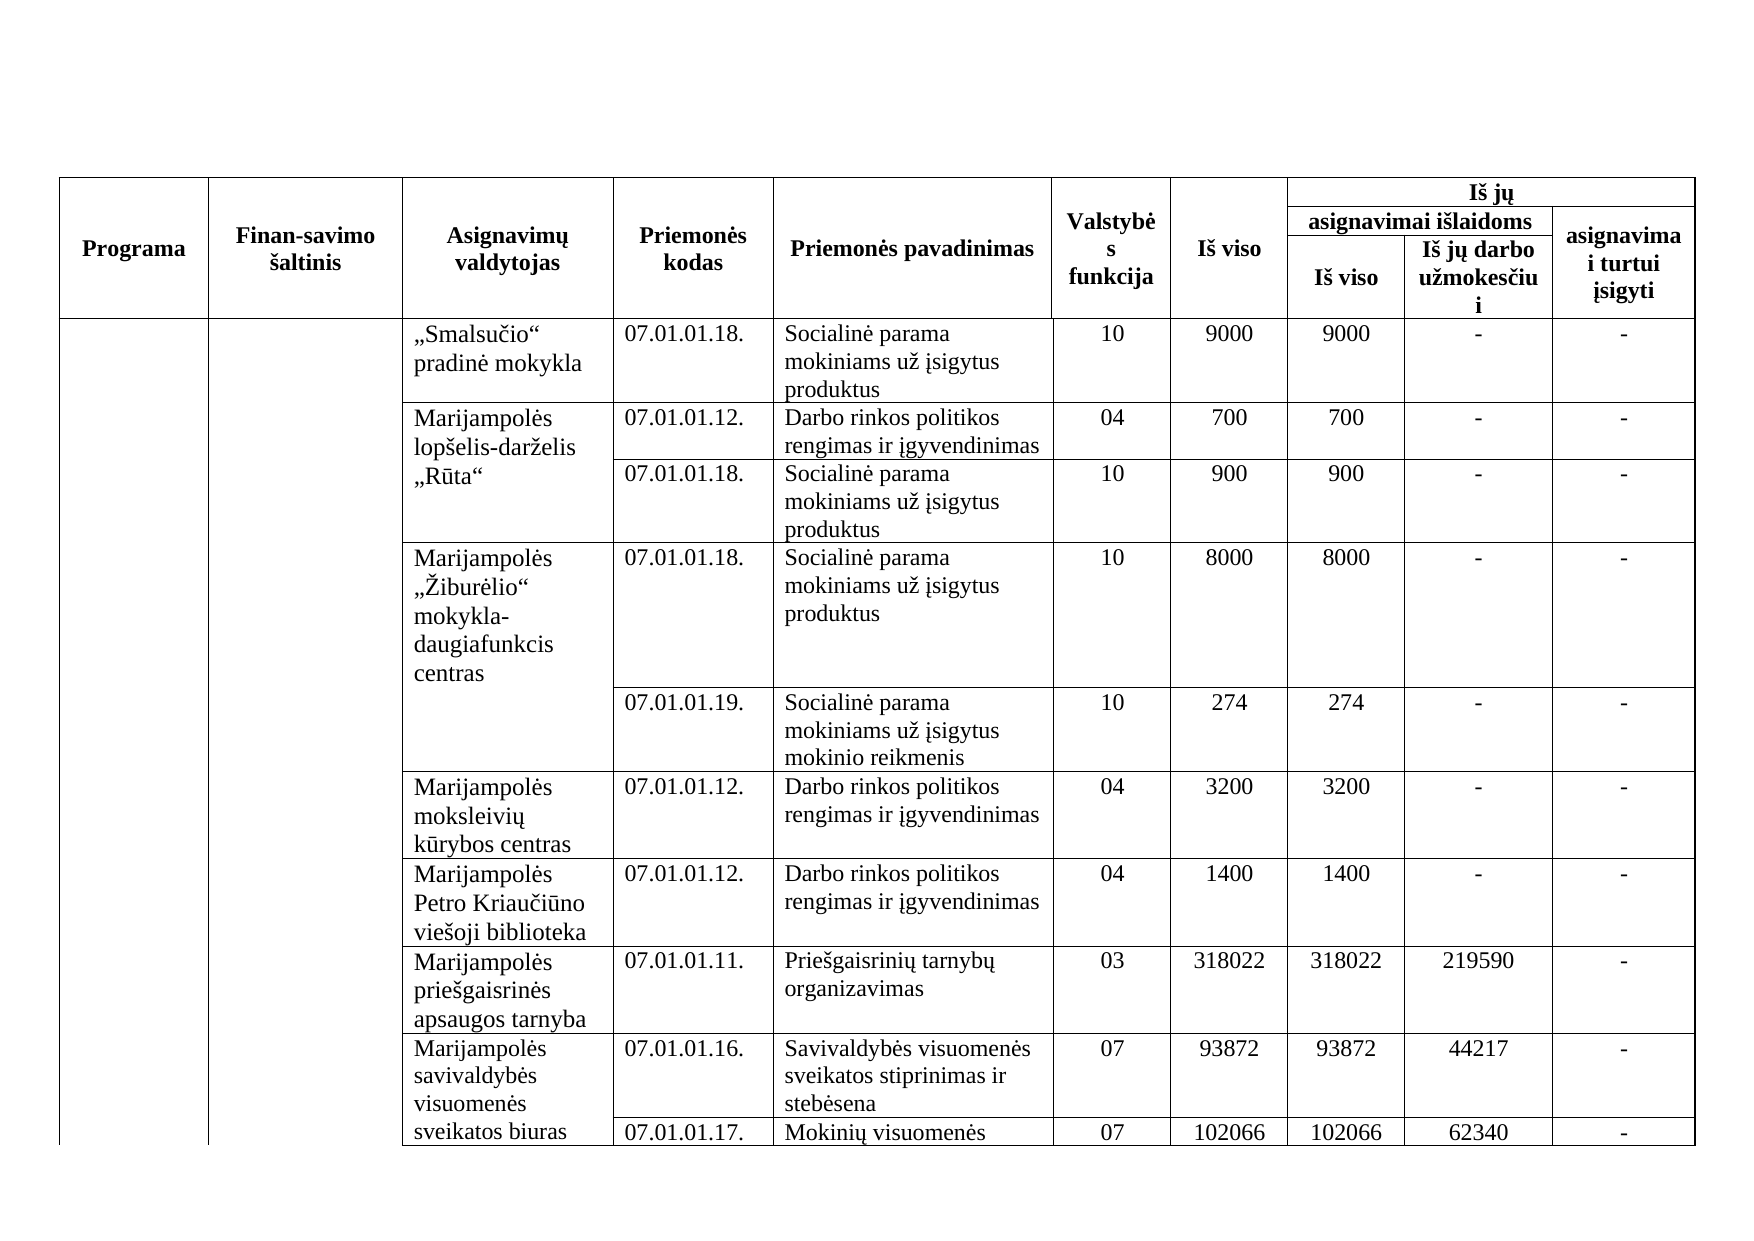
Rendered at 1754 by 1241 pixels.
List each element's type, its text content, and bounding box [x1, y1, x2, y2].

table_cell [60, 402, 208, 458]
table_cell [209, 319, 402, 402]
table_cell 10 [1054, 460, 1170, 542]
table_cell 10 [1054, 319, 1170, 402]
table_cell Socialinė parama mokiniams už įsigytus produktus [774, 460, 1053, 542]
table_cell 900 [1288, 460, 1404, 542]
table_cell Marijampolės moksleivių kūrybos centras [403, 772, 613, 858]
table_cell 07.01.01.12. [614, 772, 773, 858]
table_cell - [1405, 543, 1552, 687]
table_cell [209, 542, 402, 687]
table_cell - [1405, 403, 1552, 458]
table_cell [209, 1033, 402, 1117]
table_cell Savivaldybės visuomenės sveikatos stiprinimas ir stebėsena [774, 1034, 1053, 1117]
table_cell [209, 402, 402, 458]
table_cell 700 [1171, 403, 1287, 458]
table_cell [209, 858, 402, 946]
table_cell 07.01.01.18. [614, 543, 773, 687]
table_cell - [1405, 859, 1552, 946]
table_cell - [1553, 688, 1694, 771]
table_cell Marijampolės savivaldybės visuomenės sveikatos biuras [403, 1034, 613, 1145]
table_cell [209, 687, 402, 771]
table_cell Iš viso [1288, 236, 1404, 318]
table_cell - [1553, 543, 1694, 687]
table_cell 04 [1054, 859, 1170, 946]
table_cell 07.01.01.12. [614, 403, 773, 458]
table_cell 9000 [1171, 319, 1287, 402]
table_cell Marijampolės „Žiburėlio“ mokykla- daugiafunkcis centras [403, 543, 613, 687]
table_cell Socialinė parama mokiniams už įsigytus produktus [774, 543, 1053, 687]
table_header Finan-savimo šaltinis [209, 178, 402, 318]
table_cell 3200 [1288, 772, 1404, 858]
table_cell [60, 946, 208, 1033]
table_cell 102066 [1288, 1118, 1404, 1145]
table_cell Marijampolės Petro Kriaučiūno viešoji biblioteka [403, 859, 613, 946]
table_header Priemonės pavadinimas [774, 178, 1051, 318]
table_cell 07.01.01.19. [614, 688, 773, 771]
table_cell 07.01.01.11. [614, 947, 773, 1033]
table_cell 04 [1054, 772, 1170, 858]
table_cell 900 [1171, 460, 1287, 542]
table_cell - [1553, 403, 1694, 458]
table_header Valstybės funkcija [1052, 178, 1170, 318]
table_cell [60, 319, 208, 402]
table_cell asignavimai turtui įsigyti [1553, 207, 1694, 318]
table_cell 07 [1054, 1034, 1170, 1117]
table_cell 274 [1288, 688, 1404, 771]
table_cell 219590 [1405, 947, 1552, 1033]
table_cell [60, 459, 208, 542]
table_cell „Smalsučio“ pradinė mokykla [403, 319, 613, 402]
table_cell 93872 [1288, 1034, 1404, 1117]
table_cell Socialinė parama mokiniams už įsigytus produktus [774, 319, 1053, 402]
table_cell Marijampolės priešgaisrinės apsaugos tarnyba [403, 947, 613, 1033]
table_cell - [1405, 688, 1552, 771]
table_cell [209, 459, 402, 542]
table_cell - [1553, 772, 1694, 858]
table_header Iš jų [1288, 178, 1694, 206]
table_cell 1400 [1171, 859, 1287, 946]
table_cell 44217 [1405, 1034, 1552, 1117]
table_cell 8000 [1288, 543, 1404, 687]
table_cell asignavimai išlaidoms [1288, 207, 1552, 234]
table_cell - [1405, 460, 1552, 542]
table_cell [209, 771, 402, 858]
table_cell 07.01.01.18. [614, 460, 773, 542]
table_cell 1400 [1288, 859, 1404, 946]
table_cell - [1553, 947, 1694, 1033]
table_cell - [1553, 460, 1694, 542]
table_cell [60, 1117, 208, 1145]
table_cell 102066 [1171, 1118, 1287, 1145]
table_cell 9000 [1288, 319, 1404, 402]
table_cell 3200 [1171, 772, 1287, 858]
table_cell [60, 542, 208, 687]
table_cell [60, 858, 208, 946]
table_cell Darbo rinkos politikos rengimas ir įgyvendinimas [774, 859, 1053, 946]
table_cell 03 [1054, 947, 1170, 1033]
table_cell - [1553, 319, 1694, 402]
table_cell [403, 687, 613, 771]
table_cell 07.01.01.18. [614, 319, 773, 402]
table_cell 07.01.01.12. [614, 859, 773, 946]
table_cell 274 [1171, 688, 1287, 771]
table_cell 07 [1054, 1118, 1170, 1145]
table_cell 04 [1054, 403, 1170, 458]
table_cell [209, 1117, 402, 1145]
table_cell [60, 687, 208, 771]
table_cell Mokinių visuomenės [774, 1118, 1053, 1145]
table_cell 93872 [1171, 1034, 1287, 1117]
table_cell Darbo rinkos politikos rengimas ir įgyvendinimas [774, 403, 1053, 458]
table_cell 8000 [1171, 543, 1287, 687]
table_header Asignavimų valdytojas [403, 178, 613, 318]
table_header Priemonės kodas [614, 178, 773, 318]
table_cell - [1405, 319, 1552, 402]
table_cell [209, 946, 402, 1033]
table_cell [60, 771, 208, 858]
table_cell Darbo rinkos politikos rengimas ir įgyvendinimas [774, 772, 1053, 858]
table_cell - [1553, 1118, 1694, 1145]
table_cell 62340 [1405, 1118, 1552, 1145]
table_cell Socialinė parama mokiniams už įsigytus mokinio reikmenis [774, 688, 1053, 771]
table_cell Iš jų darbo užmokesčiui [1405, 236, 1552, 318]
table_header Iš viso [1171, 178, 1287, 318]
table_cell - [1553, 859, 1694, 946]
table_header Programa [60, 178, 208, 318]
table_cell 318022 [1171, 947, 1287, 1033]
table_cell [60, 1033, 208, 1117]
table_cell 07.01.01.17. [614, 1118, 773, 1145]
table_cell 10 [1054, 543, 1170, 687]
table_cell 10 [1054, 688, 1170, 771]
table_cell - [1553, 1034, 1694, 1117]
table_cell 700 [1288, 403, 1404, 458]
table_cell 318022 [1288, 947, 1404, 1033]
table_cell - [1405, 772, 1552, 858]
table_cell Priešgaisrinių tarnybų organizavimas [774, 947, 1053, 1033]
table_cell Marijampolės lopšelis-darželis „Rūta“ [403, 403, 613, 542]
table_cell 07.01.01.16. [614, 1034, 773, 1117]
